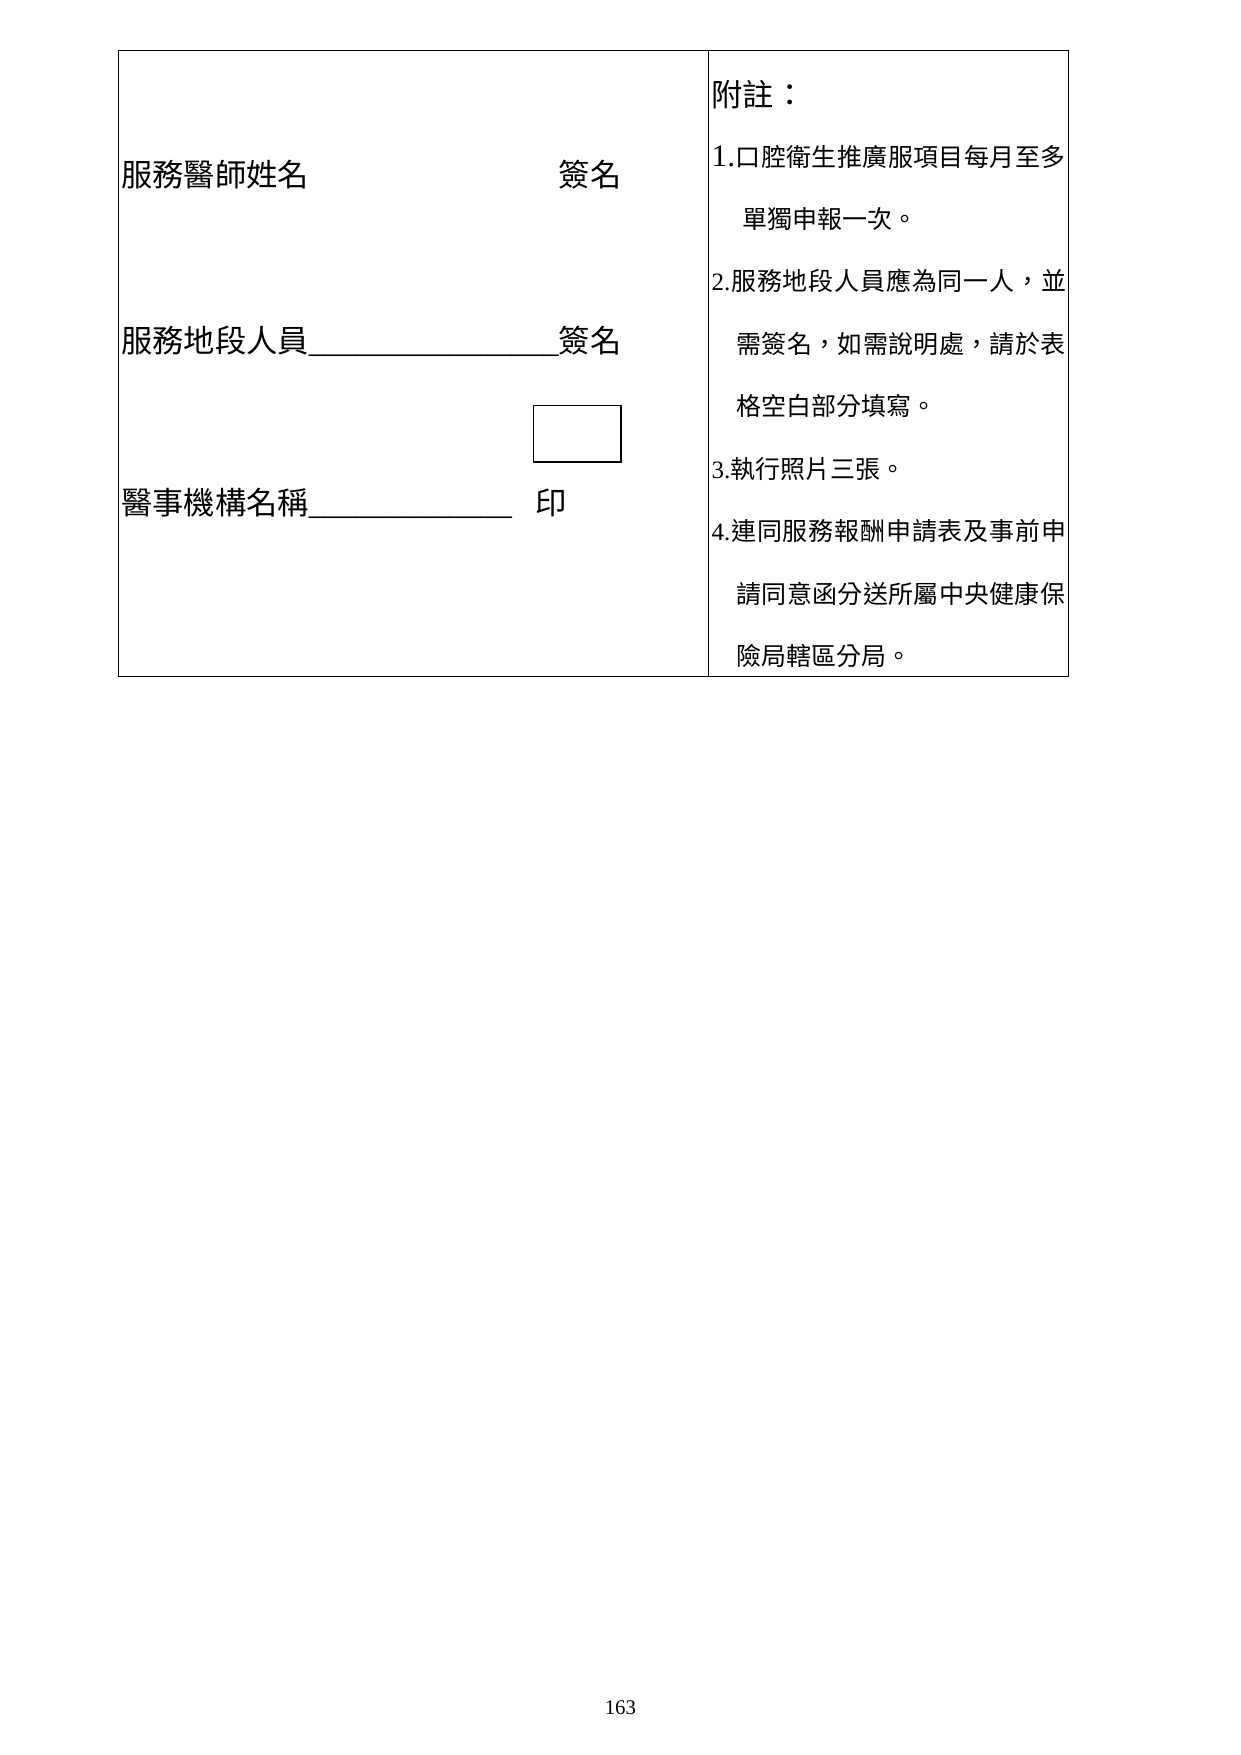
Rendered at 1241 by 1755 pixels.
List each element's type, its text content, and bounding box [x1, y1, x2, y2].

table_cell 服務醫師姓名 簽名 服務地段人員________________簽名 醫事機構名稱_____________ 印 [119, 51, 708, 676]
table_cell 附註： 1.口腔衛生推廣服項目每月至多單獨申報一次。 2.服務地段人員應為同一人，並需簽名，如需說明處，請於表格空白部分填寫。 3.執行照片三張。 4.連同服務報酬申請表及事前申請同意函分送所屬中央健康保險局轄區分局。 [709, 51, 1068, 676]
